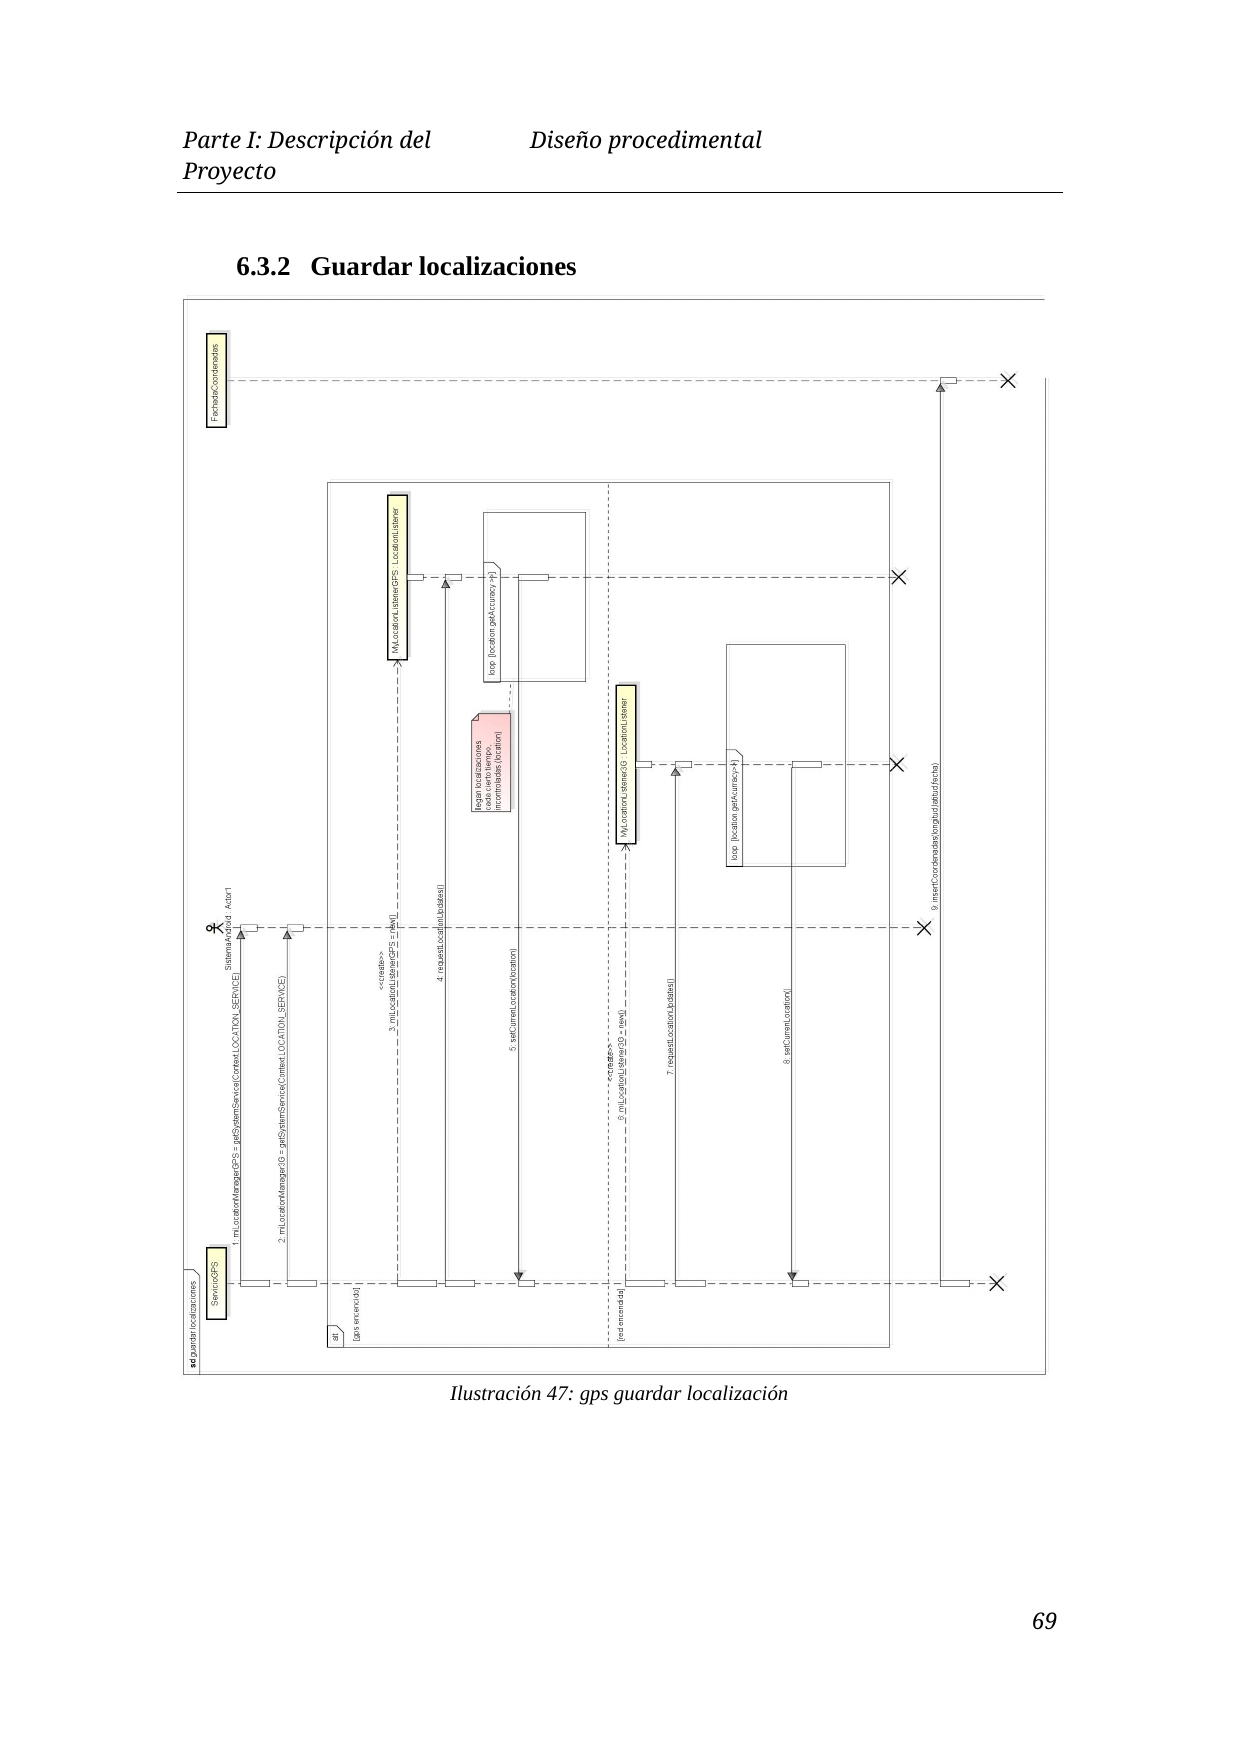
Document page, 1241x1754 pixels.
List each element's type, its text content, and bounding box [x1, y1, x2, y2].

text Ilustración 47: gps guardar localización [177, 1381, 1063, 1404]
picture [177, 293, 1064, 1381]
subtitle Guardar localizaciones [236, 250, 1004, 282]
